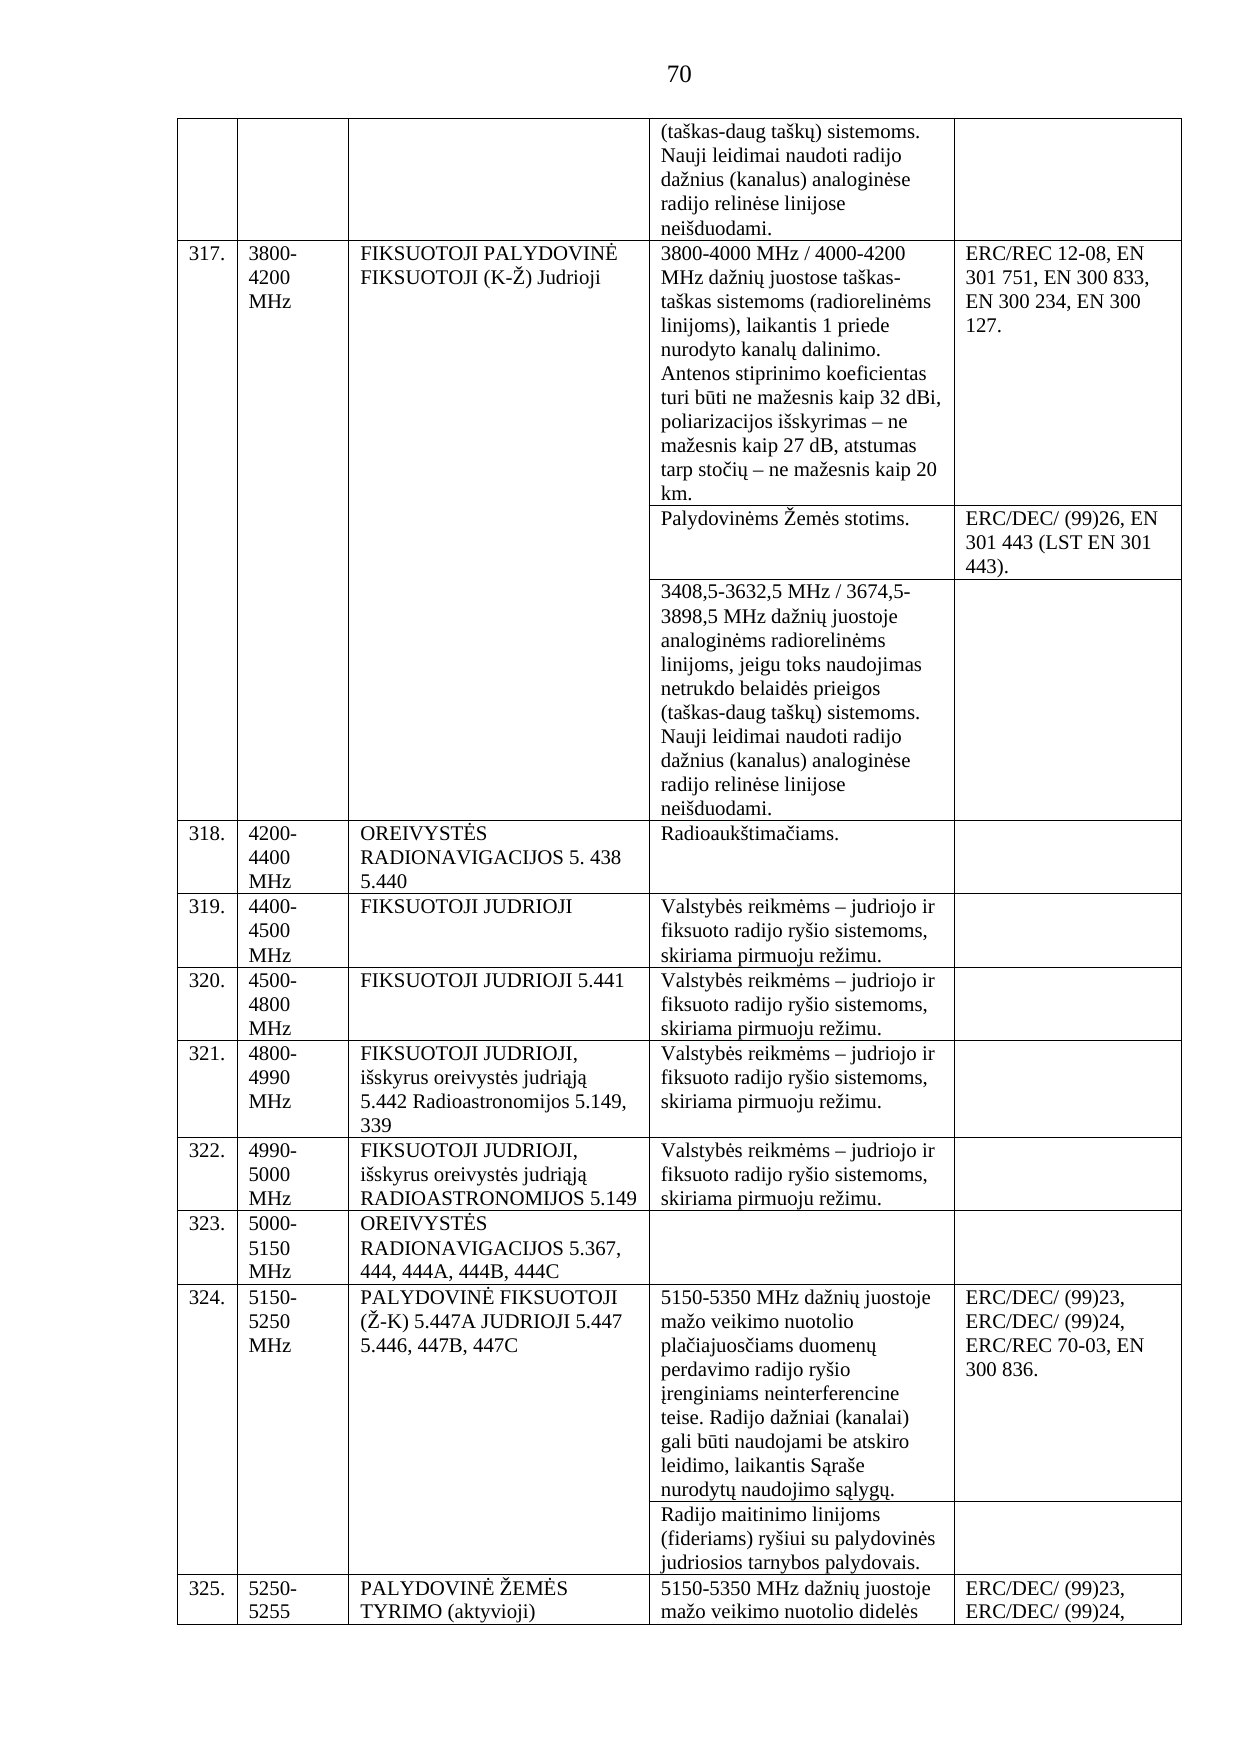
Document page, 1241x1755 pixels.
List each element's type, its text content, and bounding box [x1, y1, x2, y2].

table_cell [178, 119, 237, 239]
table_cell 5150-5350 MHz dažnių juostoje mažo veikimo nuotolio plačiajuosčiams duomenų perdavimo radijo ryšio įrenginiams neinterferencine teise. Radijo dažniai (kanalai) gali būti naudojami be atskiro leidimo, laikantis Sąraše nurodytų naudojimo sąlygų. [650, 1285, 954, 1501]
table_cell FIKSUOTOJI JUDRIOJI, išskyrus oreivystės judriąją RADIOASTRONOMIJOS 5.149 [349, 1138, 649, 1210]
table_cell 3408,5-3632,5 MHz / 3674,5-3898,5 MHz dažnių juostoje analoginėms radiorelinėms linijoms, jeigu toks naudojimas netrukdo belaidės prieigos (taškas-daug taškų) sistemoms. Nauji leidimai naudoti radijo dažnius (kanalus) analoginėse radijo relinėse linijose neišduodami. [650, 580, 954, 820]
table_cell 4400-4500 MHz [238, 894, 348, 967]
table_cell 324. [178, 1285, 237, 1574]
table_cell FIKSUOTOJI JUDRIOJI [349, 894, 649, 967]
table_cell 317. [178, 241, 237, 820]
table_cell [955, 1211, 1181, 1283]
table_cell 323. [178, 1211, 237, 1283]
table_cell Valstybės reikmėms – judriojo ir fiksuoto radijo ryšio sistemoms, skiriama pirmuoju režimu. [650, 1041, 954, 1137]
table_cell 5250-5255 [238, 1575, 348, 1623]
table_cell Valstybės reikmėms – judriojo ir fiksuoto radijo ryšio sistemoms, skiriama pirmuoju režimu. [650, 1138, 954, 1210]
table_cell 319. [178, 894, 237, 967]
table_cell ERC/REC 12-08, EN 301 751, EN 300 833, EN 300 234, EN 300 127. [955, 241, 1181, 505]
table_cell Valstybės reikmėms – judriojo ir fiksuoto radijo ryšio sistemoms, skiriama pirmuoju režimu. [650, 968, 954, 1040]
table_cell 5000-5150 MHz [238, 1211, 348, 1283]
table_cell Palydovinėms Žemės stotims. [650, 506, 954, 578]
table_cell 322. [178, 1138, 237, 1210]
table_cell ERC/DEC/ (99)23, ERC/DEC/ (99)24, [955, 1575, 1181, 1623]
table_cell 325. [178, 1575, 237, 1623]
table_cell 5150-5250 MHz [238, 1285, 348, 1574]
table_cell [955, 1041, 1181, 1137]
table_cell 5150-5350 MHz dažnių juostoje mažo veikimo nuotolio didelės [650, 1575, 954, 1623]
table_cell PALYDOVINĖ ŽEMĖS TYRIMO (aktyvioji) [349, 1575, 649, 1623]
table_cell 320. [178, 968, 237, 1040]
table_cell (taškas-daug taškų) sistemoms. Nauji leidimai naudoti radijo dažnius (kanalus) analoginėse radijo relinėse linijose neišduodami. [650, 119, 954, 239]
table_cell OREIVYSTĖS RADIONAVIGACIJOS 5.367, 444, 444A, 444B, 444C [349, 1211, 649, 1283]
table_cell Radijo maitinimo linijoms (fideriams) ryšiui su palydovinės judriosios tarnybos palydovais. [650, 1502, 954, 1574]
table_cell [650, 1211, 954, 1283]
table_cell FIKSUOTOJI JUDRIOJI 5.441 [349, 968, 649, 1040]
table_cell 3800-4000 MHz / 4000-4200 MHz dažnių juostose taškas- taškas sistemoms (radiorelinėms linijoms), laikantis 1 priede nurodyto kanalų dalinimo. Antenos stiprinimo koeficientas turi būti ne mažesnis kaip 32 dBi, poliarizacijos išskyrimas – ne mažesnis kaip 27 dB, atstumas tarp stočių – ne mažesnis kaip 20 km. [650, 241, 954, 505]
table_cell 4990-5000 MHz [238, 1138, 348, 1210]
table_cell FIKSUOTOJI PALYDOVINĖ FIKSUOTOJI (K-Ž) Judrioji [349, 241, 649, 820]
table_cell [349, 119, 649, 239]
table_cell ERC/DEC/ (99)23, ERC/DEC/ (99)24, ERC/REC 70-03, EN 300 836. [955, 1285, 1181, 1501]
table_cell 3800-4200 MHz [238, 241, 348, 820]
table_cell Radioaukštimačiams. [650, 821, 954, 893]
table_cell 318. [178, 821, 237, 893]
table_cell 321. [178, 1041, 237, 1137]
table_cell [955, 1138, 1181, 1210]
table_cell Valstybės reikmėms – judriojo ir fiksuoto radijo ryšio sistemoms, skiriama pirmuoju režimu. [650, 894, 954, 967]
table_cell [955, 1502, 1181, 1574]
table_cell [955, 119, 1181, 239]
table_cell [955, 821, 1181, 893]
table_cell [955, 968, 1181, 1040]
table_cell [955, 580, 1181, 820]
table_cell 4800-4990 MHz [238, 1041, 348, 1137]
table_cell OREIVYSTĖS RADIONAVIGACIJOS 5. 438 5.440 [349, 821, 649, 893]
table_cell [238, 119, 348, 239]
table_cell 4200-4400 MHz [238, 821, 348, 893]
table_cell ERC/DEC/ (99)26, EN 301 443 (LST EN 301 443). [955, 506, 1181, 578]
table_cell 4500-4800 MHz [238, 968, 348, 1040]
table_cell FIKSUOTOJI JUDRIOJI, išskyrus oreivystės judriąją 5.442 Radioastronomijos 5.149, 339 [349, 1041, 649, 1137]
table_cell [955, 894, 1181, 967]
table_cell PALYDOVINĖ FIKSUOTOJI (Ž-K) 5.447A JUDRIOJI 5.447 5.446, 447B, 447C [349, 1285, 649, 1574]
